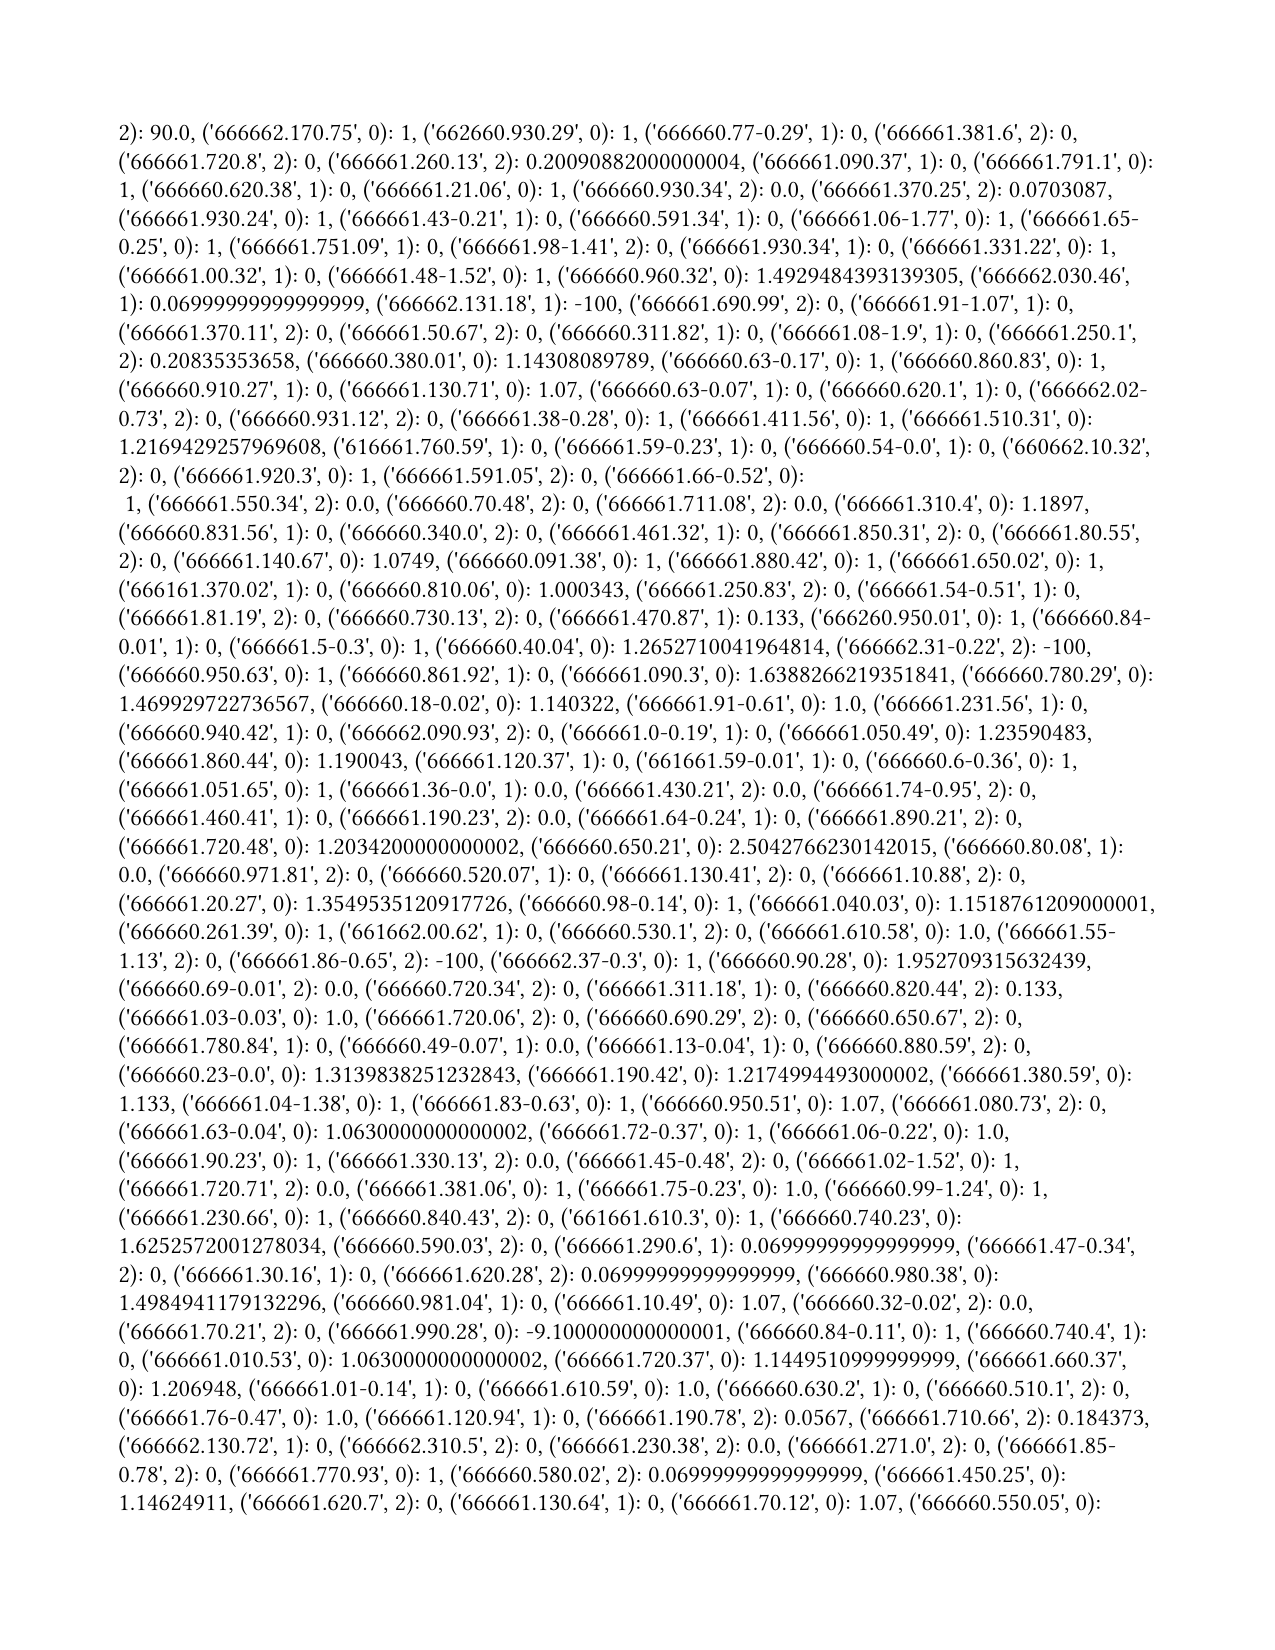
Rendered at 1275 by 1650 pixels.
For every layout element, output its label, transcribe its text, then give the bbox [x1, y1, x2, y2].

text 1, ('666661.550.34', 2): 0.0, ('666660.70.48', 2): 0, ('666661.711.08', 2): 0.0, ('666661.310.4', 0): 1.1897, ('666660.831.56', 1): 0, ('666660.340.0', 2): 0, ('666661.461.32', 1): 0, ('666661.850.31', 2): 0, ('666661.80.55', 2): 0, ('666661.140.67', 0): 1.0749, ('666660.091.38', 0): 1, ('666661.880.42', 0): 1, ('666661.650.02', 0): 1, ('666161.370.02', 1): 0, ('666660.810.06', 0): 1.000343, ('666661.250.83', 2): 0, ('666661.54-0.51', 1): 0, ('666661.81.19', 2): 0, ('666660.730.13', 2): 0, ('666661.470.87', 1): 0.133, ('666260.950.01', 0): 1, ('666660.84-0.01', 1): 0, ('666661.5-0.3', 0): 1, ('666660.40.04', 0): 1.2652710041964814, ('666662.31-0.22', 2): -100, ('666660.950.63', 0): 1, ('666660.861.92', 1): 0, ('666661.090.3', 0): 1.6388266219351841, ('666660.780.29', 0): 1.469929722736567, ('666660.18-0.02', 0): 1.140322, ('666661.91-0.61', 0): 1.0, ('666661.231.56', 1): 0, ('666660.940.42', 1): 0, ('666662.090.93', 2): 0, ('666661.0-0.19', 1): 0, ('666661.050.49', 0): 1.23590483, ('666661.860.44', 0): 1.190043, ('666661.120.37', 1): 0, ('661661.59-0.01', 1): 0, ('666660.6-0.36', 0): 1, ('666661.051.65', 0): 1, ('666661.36-0.0', 1): 0.0, ('666661.430.21', 2): 0.0, ('666661.74-0.95', 2): 0, ('666661.460.41', 1): 0, ('666661.190.23', 2): 0.0, ('666661.64-0.24', 1): 0, ('666661.890.21', 2): 0, ('666661.720.48', 0): 1.2034200000000002, ('666660.650.21', 0): 2.5042766230142015, ('666660.80.08', 1): 0.0, ('666660.971.81', 2): 0, ('666660.520.07', 1): 0, ('666661.130.41', 2): 0, ('666661.10.88', 2): 0, ('666661.20.27', 0): 1.3549535120917726, ('666660.98-0.14', 0): 1, ('666661.040.03', 0): 1.1518761209000001, ('666660.261.39', 0): 1, ('661662.00.62', 1): 0, ('666660.530.1', 2): 0, ('666661.610.58', 0): 1.0, ('666661.55-1.13', 2): 0, ('666661.86-0.65', 2): -100, ('666662.37-0.3', 0): 1, ('666660.90.28', 0): 1.952709315632439, ('666660.69-0.01', 2): 0.0, ('666660.720.34', 2): 0, ('666661.311.18', 1): 0, ('666660.820.44', 2): 0.133, ('666661.03-0.03', 0): 1.0, ('666661.720.06', 2): 0, ('666660.690.29', 2): 0, ('666660.650.67', 2): 0, ('666661.780.84', 1): 0, ('666660.49-0.07', 1): 0.0, ('666661.13-0.04', 1): 0, ('666660.880.59', 2): 0, ('666660.23-0.0', 0): 1.3139838251232843, ('666661.190.42', 0): 1.2174994493000002, ('666661.380.59', 0): 1.133, ('666661.04-1.38', 0): 1, ('666661.83-0.63', 0): 1, ('666660.950.51', 0): 1.07, ('666661.080.73', 2): 0, ('666661.63-0.04', 0): 1.0630000000000002, ('666661.72-0.37', 0): 1, ('666661.06-0.22', 0): 1.0, ('666661.90.23', 0): 1, ('666661.330.13', 2): 0.0, ('666661.45-0.48', 2): 0, ('666661.02-1.52', 0): 1, ('666661.720.71', 2): 0.0, ('666661.381.06', 0): 1, ('666661.75-0.23', 0): 1.0, ('666660.99-1.24', 0): 1, ('666661.230.66', 0): 1, ('666660.840.43', 2): 0, ('661661.610.3', 0): 1, ('666660.740.23', 0): 1.6252572001278034, ('666660.590.03', 2): 0, ('666661.290.6', 1): 0.06999999999999999, ('666661.47-0.34', 2): 0, ('666661.30.16', 1): 0, ('666661.620.28', 2): 0.06999999999999999, ('666660.980.38', 0): 1.4984941179132296, ('666660.981.04', 1): 0, ('666661.10.49', 0): 1.07, ('666660.32-0.02', 2): 0.0, ('666661.70.21', 2): 0, ('666661.990.28', 0): -9.100000000000001, ('666660.84-0.11', 0): 1, ('666660.740.4', 1): 0, ('666661.010.53', 0): 1.0630000000000002, ('666661.720.37', 0): 1.1449510999999999, ('666661.660.37', 0): 1.206948, ('666661.01-0.14', 1): 0, ('666661.610.59', 0): 1.0, ('666660.630.2', 1): 0, ('666660.510.1', 2): 0, ('666661.76-0.47', 0): 1.0, ('666661.120.94', 1): 0, ('666661.190.78', 2): 0.0567, ('666661.710.66', 2): 0.184373, ('666662.130.72', 1): 0, ('666662.310.5', 2): 0, ('666661.230.38', 2): 0.0, ('666661.271.0', 2): 0, ('666661.85-0.78', 2): 0, ('666661.770.93', 0): 1, ('666660.580.02', 2): 0.06999999999999999, ('666661.450.25', 0): 1.14624911, ('666661.620.7', 2): 0, ('666661.130.64', 1): 0, ('666661.70.12', 0): 1.07, ('666660.550.05', 0): [118, 489, 1157, 1517]
text 2): 90.0, ('666662.170.75', 0): 1, ('662660.930.29', 0): 1, ('666660.77-0.29', 1): 0, ('666661.381.6', 2): 0, ('666661.720.8', 2): 0, ('666661.260.13', 2): 0.20090882000000004, ('666661.090.37', 1): 0, ('666661.791.1', 0): 1, ('666660.620.38', 1): 0, ('666661.21.06', 0): 1, ('666660.930.34', 2): 0.0, ('666661.370.25', 2): 0.0703087, ('666661.930.24', 0): 1, ('666661.43-0.21', 1): 0, ('666660.591.34', 1): 0, ('666661.06-1.77', 0): 1, ('666661.65-0.25', 0): 1, ('666661.751.09', 1): 0, ('666661.98-1.41', 2): 0, ('666661.930.34', 1): 0, ('666661.331.22', 0): 1, ('666661.00.32', 1): 0, ('666661.48-1.52', 0): 1, ('666660.960.32', 0): 1.4929484393139305, ('666662.030.46', 1): 0.06999999999999999, ('666662.131.18', 1): -100, ('666661.690.99', 2): 0, ('666661.91-1.07', 1): 0, ('666661.370.11', 2): 0, ('666661.50.67', 2): 0, ('666660.311.82', 1): 0, ('666661.08-1.9', 1): 0, ('666661.250.1', 2): 0.20835353658, ('666660.380.01', 0): 1.14308089789, ('666660.63-0.17', 0): 1, ('666660.860.83', 0): 1, ('666660.910.27', 1): 0, ('666661.130.71', 0): 1.07, ('666660.63-0.07', 1): 0, ('666660.620.1', 1): 0, ('666662.02-0.73', 2): 0, ('666660.931.12', 2): 0, ('666661.38-0.28', 0): 1, ('666661.411.56', 0): 1, ('666661.510.31', 0): 1.2169429257969608, ('616661.760.59', 1): 0, ('666661.59-0.23', 1): 0, ('666660.54-0.0', 1): 0, ('660662.10.32', 2): 0, ('666661.920.3', 0): 1, ('666661.591.05', 2): 0, ('666661.66-0.52', 0): [118, 118, 1157, 489]
